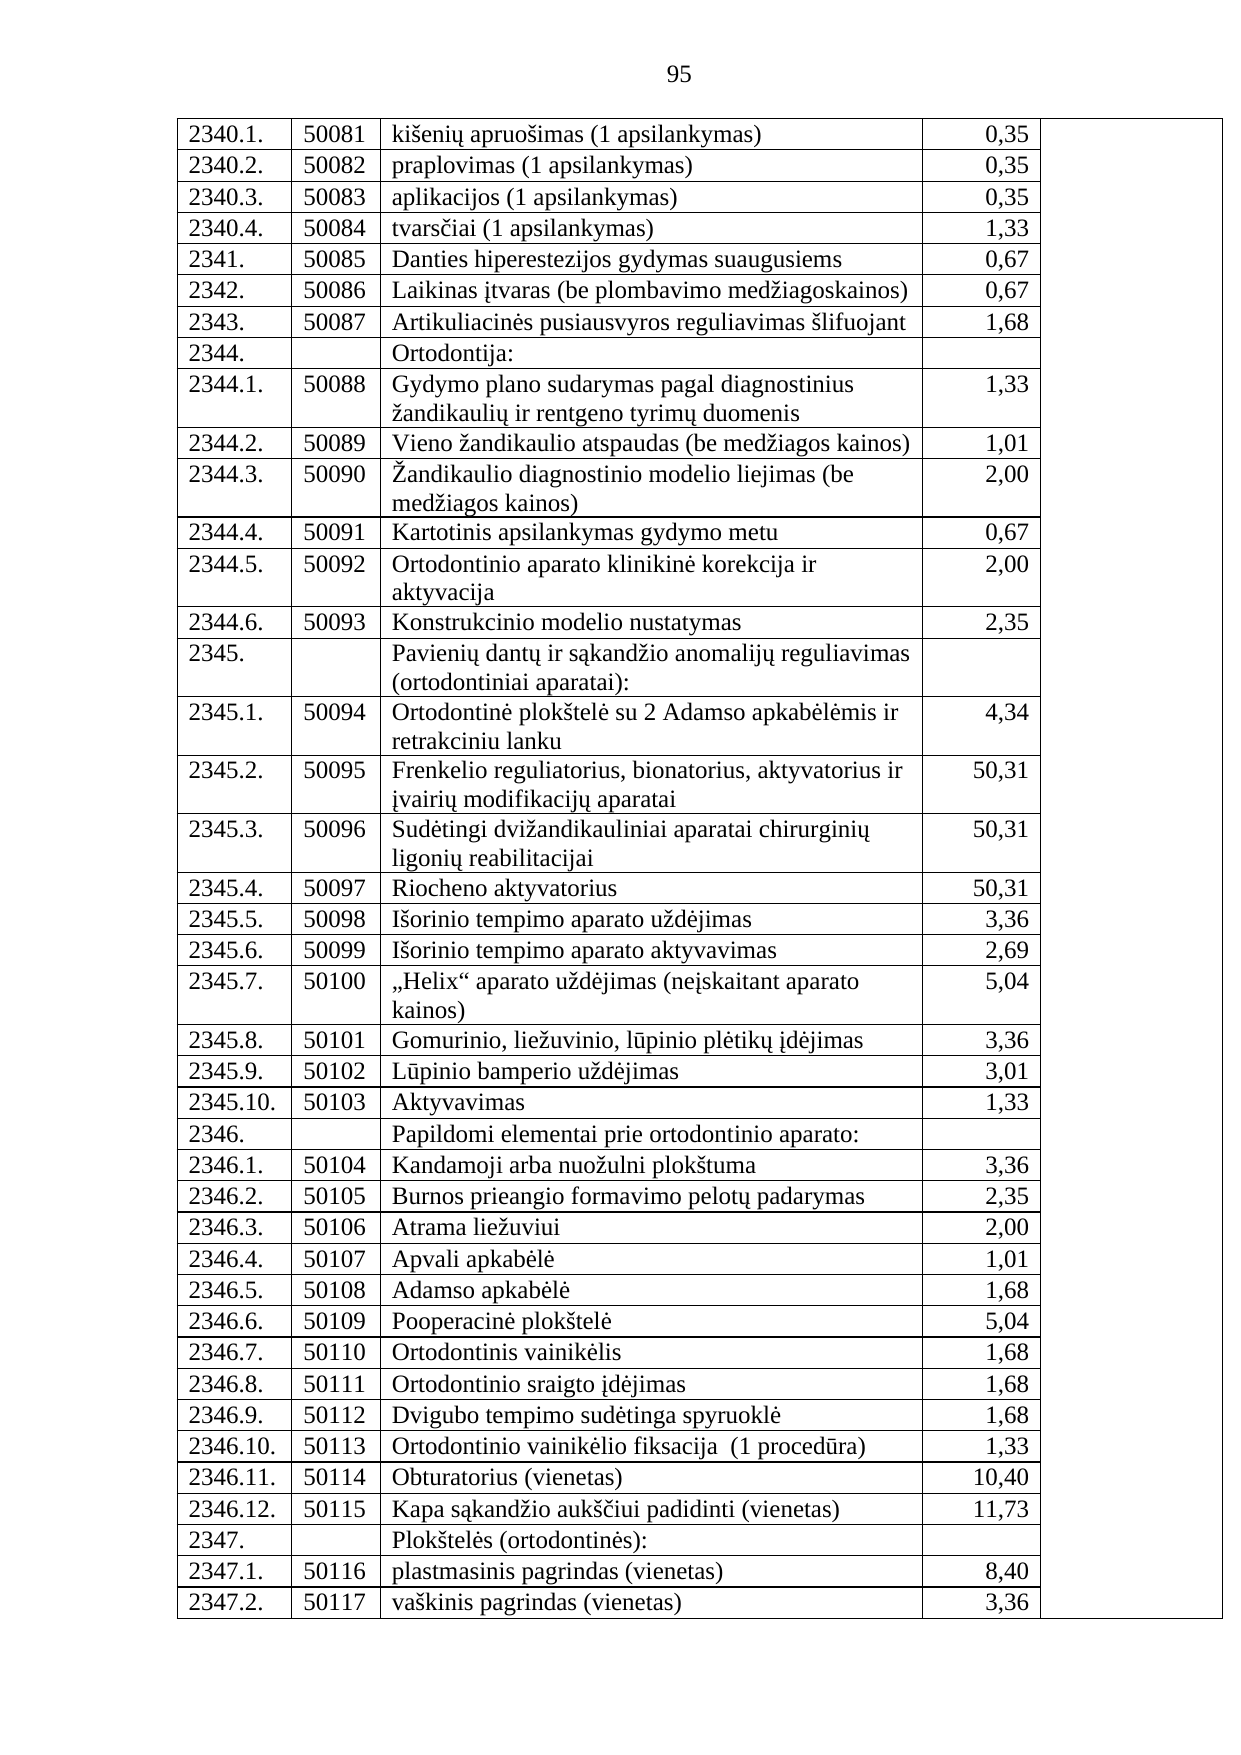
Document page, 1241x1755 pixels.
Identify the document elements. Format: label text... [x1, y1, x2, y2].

table_cell 50091 [292, 518, 380, 548]
table_cell 50096 [292, 814, 380, 872]
table_cell 50110 [292, 1338, 380, 1368]
table_cell 5,04 [923, 1306, 1040, 1336]
table_cell 2344.6. [178, 607, 291, 637]
table_cell 2,00 [923, 549, 1040, 606]
table_cell 10,40 [923, 1463, 1040, 1493]
table_cell 50,31 [923, 756, 1040, 813]
table_cell 2346.10. [178, 1431, 291, 1461]
table_cell Gydymo plano sudarymas pagal diagnostinius žandikaulių ir rentgeno tyrimų duomenis [381, 369, 922, 427]
table_cell 2345.3. [178, 814, 291, 872]
table_cell Vieno žandikaulio atspaudas (be medžiagos kainos) [381, 428, 922, 458]
table_cell 2344.2. [178, 428, 291, 458]
table_cell 2346.5. [178, 1275, 291, 1305]
table_cell 2345.7. [178, 966, 291, 1024]
table_cell 2346.1. [178, 1150, 291, 1180]
table_cell [923, 338, 1040, 368]
table_cell 1,33 [923, 369, 1040, 427]
table_cell 2344.5. [178, 549, 291, 606]
table_cell [292, 639, 380, 696]
table_cell Plokštelės (ortodontinės): [381, 1525, 922, 1555]
table_cell 1,01 [923, 428, 1040, 458]
table_cell 50,31 [923, 873, 1040, 903]
table_cell 2342. [178, 275, 291, 306]
table_cell Papildomi elementai prie ortodontinio aparato: [381, 1119, 922, 1149]
table_cell 50082 [292, 150, 380, 181]
table_cell 50113 [292, 1431, 380, 1461]
table_cell 2341. [178, 244, 291, 274]
table_cell 2,00 [923, 1213, 1040, 1243]
table_cell Danties hiperestezijos gydymas suaugusiems [381, 244, 922, 274]
table_cell [292, 1525, 380, 1555]
table_cell 50088 [292, 369, 380, 427]
table_cell vaškinis pagrindas (vienetas) [381, 1588, 922, 1618]
table_cell 1,68 [923, 1275, 1040, 1305]
table_cell 50094 [292, 697, 380, 754]
table_cell 2340.2. [178, 150, 291, 181]
table_cell 2345. [178, 639, 291, 696]
table_cell Ortodontinė plokštelė su 2 Adamso apkabėlėmis ir retrakciniu lanku [381, 697, 922, 754]
table_cell 50107 [292, 1244, 380, 1274]
table_cell 50090 [292, 459, 380, 516]
table_cell 2,35 [923, 1181, 1040, 1211]
table_cell [923, 1119, 1040, 1149]
table_cell Atrama liežuviui [381, 1213, 922, 1243]
table_cell 2345.2. [178, 756, 291, 813]
table_cell 0,67 [923, 518, 1040, 548]
table_cell 50103 [292, 1088, 380, 1118]
table_cell 50116 [292, 1556, 380, 1586]
table_cell 2347. [178, 1525, 291, 1555]
table_cell 50086 [292, 275, 380, 306]
table_cell 5,04 [923, 966, 1040, 1024]
table_cell 2344.4. [178, 518, 291, 548]
table_cell 50111 [292, 1369, 380, 1399]
table_cell 1,68 [923, 1400, 1040, 1430]
table_cell 3,01 [923, 1056, 1040, 1086]
table_cell 50106 [292, 1213, 380, 1243]
table_cell [292, 1119, 380, 1149]
table_cell 0,35 [923, 182, 1040, 212]
table_cell Ortodontinio sraigto įdėjimas [381, 1369, 922, 1399]
table_cell 2345.9. [178, 1056, 291, 1086]
table_cell Kartotinis apsilankymas gydymo metu [381, 518, 922, 548]
table_cell 50098 [292, 904, 380, 934]
table_cell 50112 [292, 1400, 380, 1430]
table_cell Ortodontinis vainikėlis [381, 1338, 922, 1368]
table_cell 1,68 [923, 307, 1040, 337]
table_cell 2,35 [923, 607, 1040, 637]
table_cell 2346.2. [178, 1181, 291, 1211]
table_cell Žandikaulio diagnostinio modelio liejimas (be medžiagos kainos) [381, 459, 922, 516]
table_cell 50,31 [923, 814, 1040, 872]
table_cell 2347.1. [178, 1556, 291, 1586]
table_cell 50095 [292, 756, 380, 813]
table_cell Pooperacinė plokštelė [381, 1306, 922, 1336]
table_cell 2,69 [923, 935, 1040, 965]
table_cell 2340.3. [178, 182, 291, 212]
table_cell 2344.1. [178, 369, 291, 427]
table_cell Pavienių dantų ir sąkandžio anomalijų reguliavimas (ortodontiniai aparatai): [381, 639, 922, 696]
table_cell [1041, 119, 1222, 1618]
table_cell 2345.8. [178, 1025, 291, 1055]
table_cell 1,68 [923, 1338, 1040, 1368]
table_cell 2345.1. [178, 697, 291, 754]
table_cell [923, 639, 1040, 696]
table_cell Burnos prieangio formavimo pelotų padarymas [381, 1181, 922, 1211]
table_cell 2346.6. [178, 1306, 291, 1336]
table_cell 50101 [292, 1025, 380, 1055]
table_cell 2345.5. [178, 904, 291, 934]
table_cell 50115 [292, 1494, 380, 1524]
table_cell Išorinio tempimo aparato aktyvavimas [381, 935, 922, 965]
table_cell 0,35 [923, 119, 1040, 149]
table_cell Apvali apkabėlė [381, 1244, 922, 1274]
table_cell 50114 [292, 1463, 380, 1493]
table_cell Artikuliacinės pusiausvyros reguliavimas šlifuojant [381, 307, 922, 337]
table_cell kišenių apruošimas (1 apsilankymas) [381, 119, 922, 149]
table_cell 50109 [292, 1306, 380, 1336]
table_cell 1,33 [923, 1088, 1040, 1118]
table_cell 50117 [292, 1588, 380, 1618]
table_cell 4,34 [923, 697, 1040, 754]
table_cell 50099 [292, 935, 380, 965]
table_cell 2340.4. [178, 213, 291, 243]
table_cell praplovimas (1 apsilankymas) [381, 150, 922, 181]
table_cell 50100 [292, 966, 380, 1024]
table_cell 50089 [292, 428, 380, 458]
table_cell [923, 1525, 1040, 1555]
table_cell 50084 [292, 213, 380, 243]
table_cell Laikinas įtvaras (be plombavimo medžiagoskainos) [381, 275, 922, 306]
table_cell Kandamoji arba nuožulni plokštuma [381, 1150, 922, 1180]
table_cell Lūpinio bamperio uždėjimas [381, 1056, 922, 1086]
table_cell „Helix“ aparato uždėjimas (neįskaitant aparato kainos) [381, 966, 922, 1024]
table_cell plastmasinis pagrindas (vienetas) [381, 1556, 922, 1586]
table_cell 0,35 [923, 150, 1040, 181]
table_cell Kapa sąkandžio aukščiui padidinti (vienetas) [381, 1494, 922, 1524]
table_cell 2344. [178, 338, 291, 368]
table_cell tvarsčiai (1 apsilankymas) [381, 213, 922, 243]
table_cell 50081 [292, 119, 380, 149]
table_cell 0,67 [923, 275, 1040, 306]
table_cell 2346.9. [178, 1400, 291, 1430]
table_cell Ortodontinio vainikėlio fiksacija (1 procedūra) [381, 1431, 922, 1461]
table_cell 50087 [292, 307, 380, 337]
table_cell 3,36 [923, 904, 1040, 934]
table_cell 2346.4. [178, 1244, 291, 1274]
table_cell 50108 [292, 1275, 380, 1305]
table_cell Obturatorius (vienetas) [381, 1463, 922, 1493]
table_cell Sudėtingi dvižandikauliniai aparatai chirurginių ligonių reabilitacijai [381, 814, 922, 872]
table_cell 50102 [292, 1056, 380, 1086]
table_cell 1,01 [923, 1244, 1040, 1274]
table_cell 1,33 [923, 1431, 1040, 1461]
table_cell 2346.11. [178, 1463, 291, 1493]
table_cell 50105 [292, 1181, 380, 1211]
table_cell 2346.8. [178, 1369, 291, 1399]
table_cell [292, 338, 380, 368]
table_cell 2346.7. [178, 1338, 291, 1368]
table_cell 50085 [292, 244, 380, 274]
table_cell 2346.3. [178, 1213, 291, 1243]
table_cell 8,40 [923, 1556, 1040, 1586]
table_cell Ortodontija: [381, 338, 922, 368]
table_cell 50104 [292, 1150, 380, 1180]
table_cell Konstrukcinio modelio nustatymas [381, 607, 922, 637]
table_cell 11,73 [923, 1494, 1040, 1524]
table_cell 2340.1. [178, 119, 291, 149]
table_cell Aktyvavimas [381, 1088, 922, 1118]
table_cell 50093 [292, 607, 380, 637]
table_cell Ortodontinio aparato klinikinė korekcija ir aktyvacija [381, 549, 922, 606]
table_cell 50097 [292, 873, 380, 903]
table_cell aplikacijos (1 apsilankymas) [381, 182, 922, 212]
table_cell 3,36 [923, 1150, 1040, 1180]
table_cell 3,36 [923, 1588, 1040, 1618]
table_cell 2345.6. [178, 935, 291, 965]
table_cell 2346. [178, 1119, 291, 1149]
table_cell Adamso apkabėlė [381, 1275, 922, 1305]
table_cell 2346.12. [178, 1494, 291, 1524]
table_cell 1,33 [923, 213, 1040, 243]
table_cell Riocheno aktyvatorius [381, 873, 922, 903]
table_cell Išorinio tempimo aparato uždėjimas [381, 904, 922, 934]
table_cell 2345.4. [178, 873, 291, 903]
table_cell 50092 [292, 549, 380, 606]
table_cell 2343. [178, 307, 291, 337]
table_cell 2344.3. [178, 459, 291, 516]
table_cell 50083 [292, 182, 380, 212]
table_cell 3,36 [923, 1025, 1040, 1055]
table_cell 2345.10. [178, 1088, 291, 1118]
table_cell 2,00 [923, 459, 1040, 516]
table_cell Frenkelio reguliatorius, bionatorius, aktyvatorius ir įvairių modifikacijų aparatai [381, 756, 922, 813]
table_cell 0,67 [923, 244, 1040, 274]
table_cell Dvigubo tempimo sudėtinga spyruoklė [381, 1400, 922, 1430]
table_cell Gomurinio, liežuvinio, lūpinio plėtikų įdėjimas [381, 1025, 922, 1055]
table_cell 1,68 [923, 1369, 1040, 1399]
table_cell 2347.2. [178, 1588, 291, 1618]
